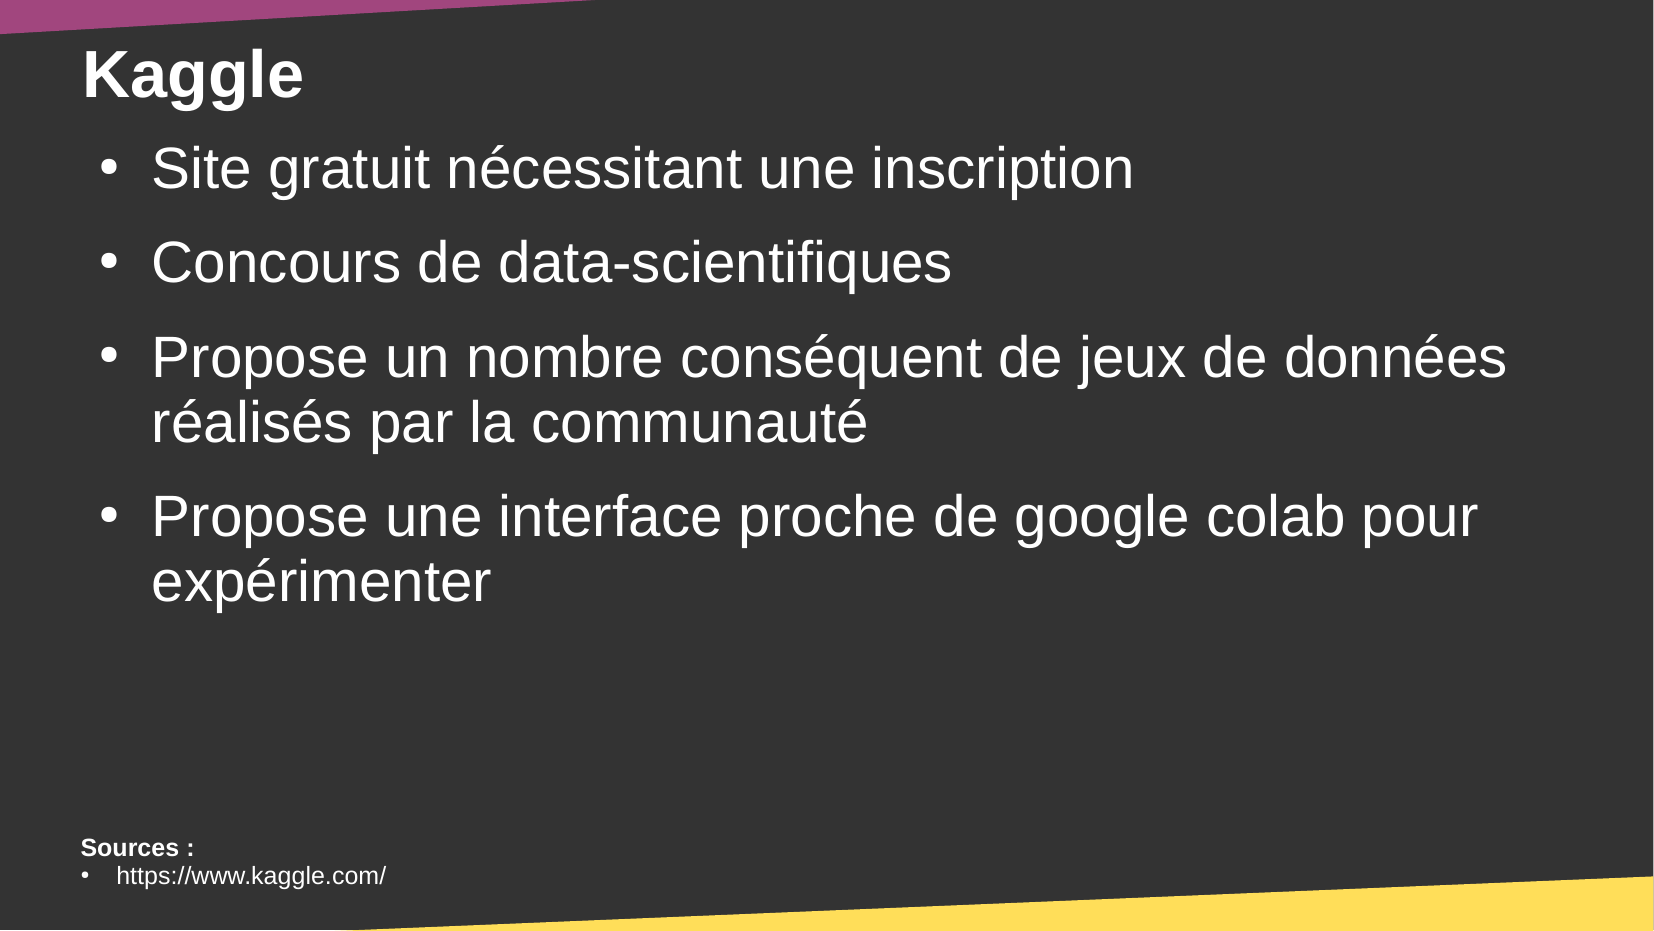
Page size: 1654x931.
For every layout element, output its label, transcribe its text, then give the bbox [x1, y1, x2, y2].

title Kaggle [82, 37, 1571, 114]
text_box [0, 0, 595, 35]
list Site gratuit nécessitant une inscription Concours de data-scientifiques Propose un nombre conséquent de jeux de données réalisés par la communauté Propose une interface proche de google colab pour expérimenter [80, 135, 1620, 662]
text_box Sources : https://www.kaggle.com/ [65, 826, 497, 910]
text_box [334, 876, 1654, 931]
